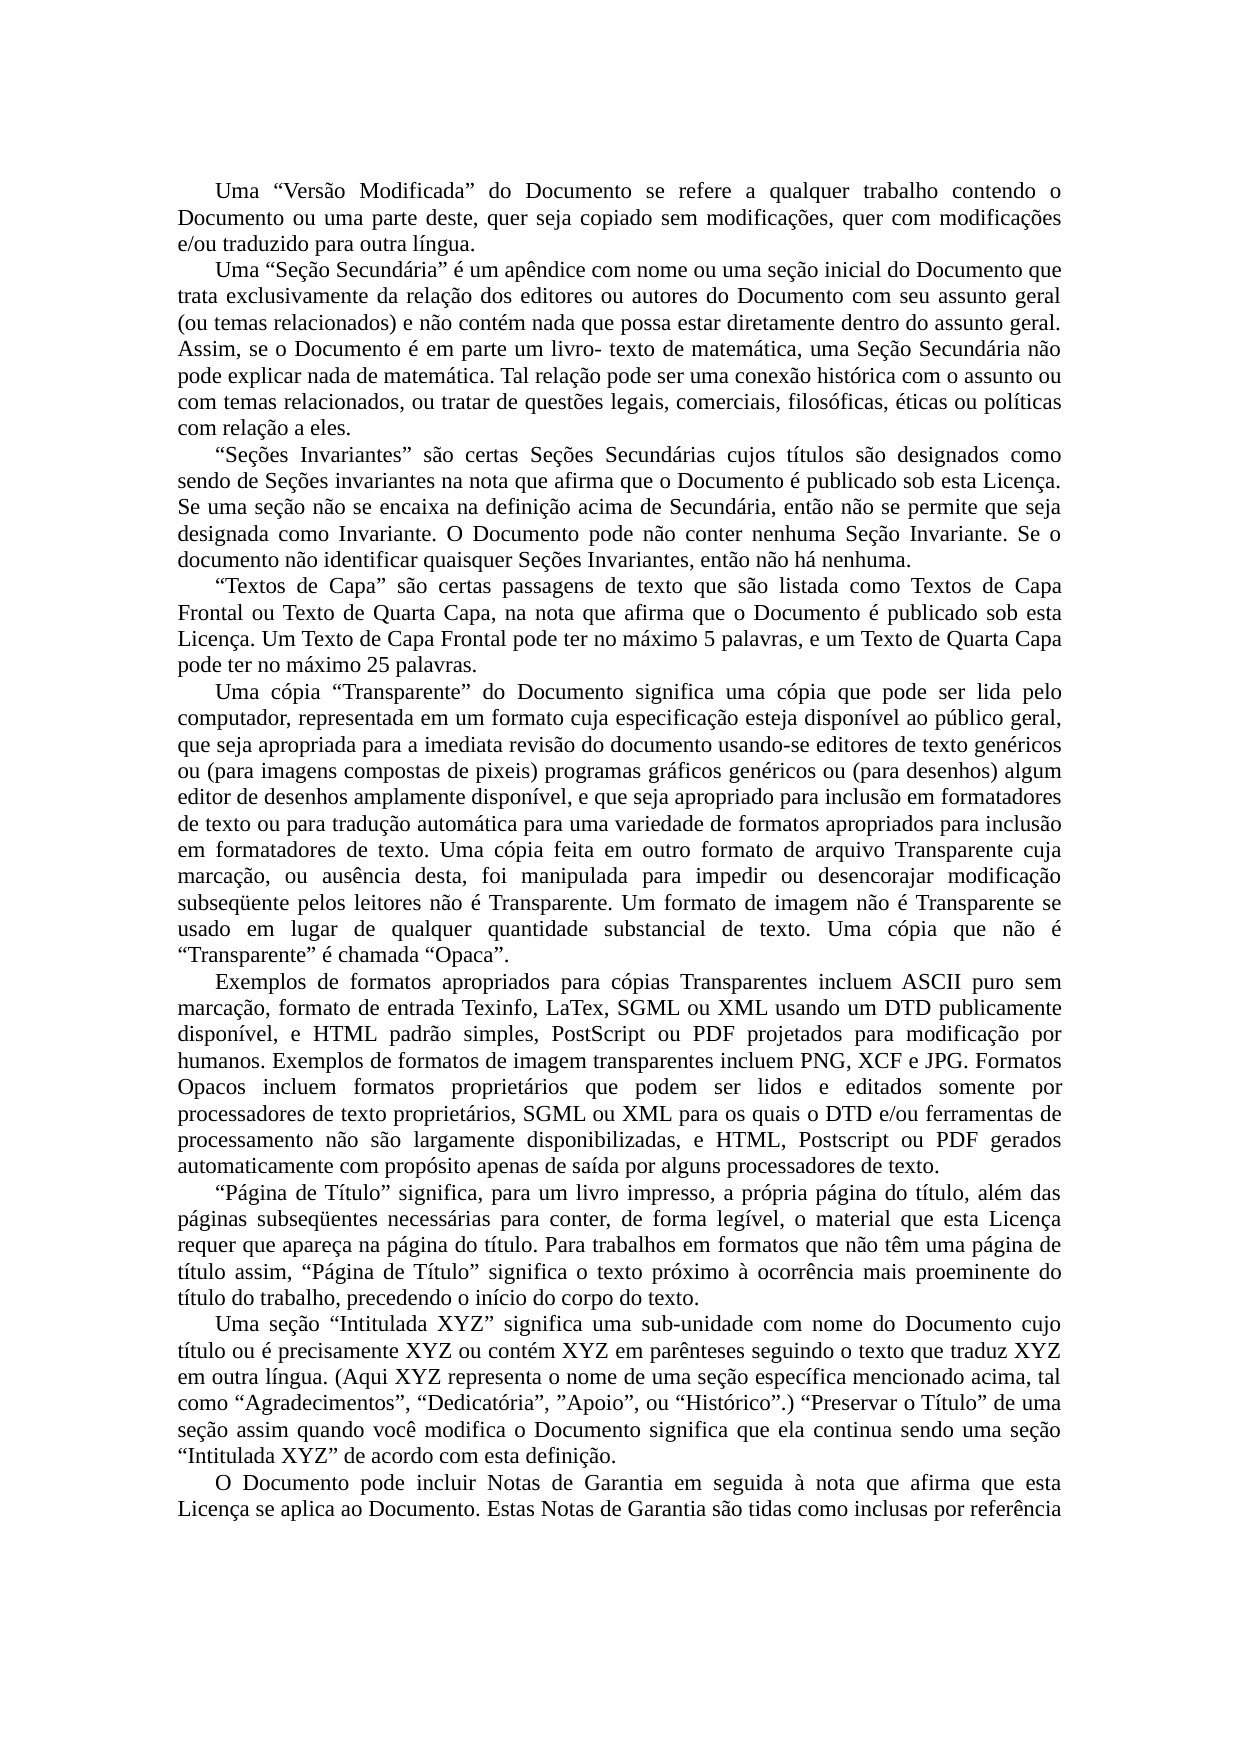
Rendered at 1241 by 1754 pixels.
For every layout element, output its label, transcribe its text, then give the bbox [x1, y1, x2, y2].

text “Página de Título” significa, para um livro impresso, a própria página do título, além das páginas subseqüentes necessárias para conter, de forma legível, o material que esta Licença requer que apareça na página do título. Para trabalhos em formatos que não têm uma página de título assim, “Página de Título” significa o texto próximo à ocorrência mais proeminente do título do trabalho, precedendo o início do corpo do texto. [177, 1179, 1063, 1310]
text O Documento pode incluir Notas de Garantia em seguida à nota que afirma que esta Licença se aplica ao Documento. Estas Notas de Garantia são tidas como inclusas por referência [177, 1468, 1063, 1521]
text “Textos de Capa” são certas passagens de texto que são listada como Textos de Capa Frontal ou Texto de Quarta Capa, na nota que afirma que o Documento é publicado sob esta Licença. Um Texto de Capa Frontal pode ter no máximo 5 palavras, e um Texto de Quarta Capa pode ter no máximo 25 palavras. [177, 572, 1063, 678]
text Uma “Versão Modificada” do Documento se refere a qualquer trabalho contendo o Documento ou uma parte deste, quer seja copiado sem modificações, quer com modificações e/ou traduzido para outra língua. [177, 177, 1063, 256]
text Uma “Seção Secundária” é um apêndice com nome ou uma seção inicial do Documento que trata exclusivamente da relação dos editores ou autores do Documento com seu assunto geral (ou temas relacionados) e não contém nada que possa estar diretamente dentro do assunto geral. Assim, se o Documento é em parte um livro- texto de matemática, uma Seção Secundária não pode explicar nada de matemática. Tal relação pode ser uma conexão histórica com o assunto ou com temas relacionados, ou tratar de questões legais, comerciais, filosóficas, éticas ou políticas com relação a eles. [177, 256, 1063, 441]
text “Seções Invariantes” são certas Seções Secundárias cujos títulos são designados como sendo de Seções invariantes na nota que afirma que o Documento é publicado sob esta Licença. Se uma seção não se encaixa na definição acima de Secundária, então não se permite que seja designada como Invariante. O Documento pode não conter nenhuma Seção Invariante. Se o documento não identificar quaisquer Seções Invariantes, então não há nenhuma. [177, 441, 1063, 572]
text Uma seção “Intitulada XYZ” significa uma sub-unidade com nome do Documento cujo título ou é precisamente XYZ ou contém XYZ em parênteses seguindo o texto que traduz XYZ em outra língua. (Aqui XYZ representa o nome de uma seção específica mencionado acima, tal como “Agradecimentos”, “Dedicatória”, ”Apoio”, ou “Histórico”.) “Preservar o Título” de uma seção assim quando você modifica o Documento significa que ela continua sendo uma seção “Intitulada XYZ” de acordo com esta definição. [177, 1310, 1063, 1468]
text Exemplos de formatos apropriados para cópias Transparentes incluem ASCII puro sem marcação, formato de entrada Texinfo, LaTex, SGML ou XML usando um DTD publicamente disponível, e HTML padrão simples, PostScript ou PDF projetados para modificação por humanos. Exemplos de formatos de imagem transparentes incluem PNG, XCF e JPG. Formatos Opacos incluem formatos proprietários que podem ser lidos e editados somente por processadores de texto proprietários, SGML ou XML para os quais o DTD e/ou ferramentas de processamento não são largamente disponibilizadas, e HTML, Postscript ou PDF gerados automaticamente com propósito apenas de saída por alguns processadores de texto. [177, 968, 1063, 1179]
text Uma cópia “Transparente” do Documento significa uma cópia que pode ser lida pelo computador, representada em um formato cuja especificação esteja disponível ao público geral, que seja apropriada para a imediata revisão do documento usando-se editores de texto genéricos ou (para imagens compostas de pixeis) programas gráficos genéricos ou (para desenhos) algum editor de desenhos amplamente disponível, e que seja apropriado para inclusão em formatadores de texto ou para tradução automática para uma variedade de formatos apropriados para inclusão em formatadores de texto. Uma cópia feita em outro formato de arquivo Transparente cuja marcação, ou ausência desta, foi manipulada para impedir ou desencorajar modificação subseqüente pelos leitores não é Transparente. Um formato de imagem não é Transparente se usado em lugar de qualquer quantidade substancial de texto. Uma cópia que não é “Transparente” é chamada “Opaca”. [177, 678, 1063, 968]
